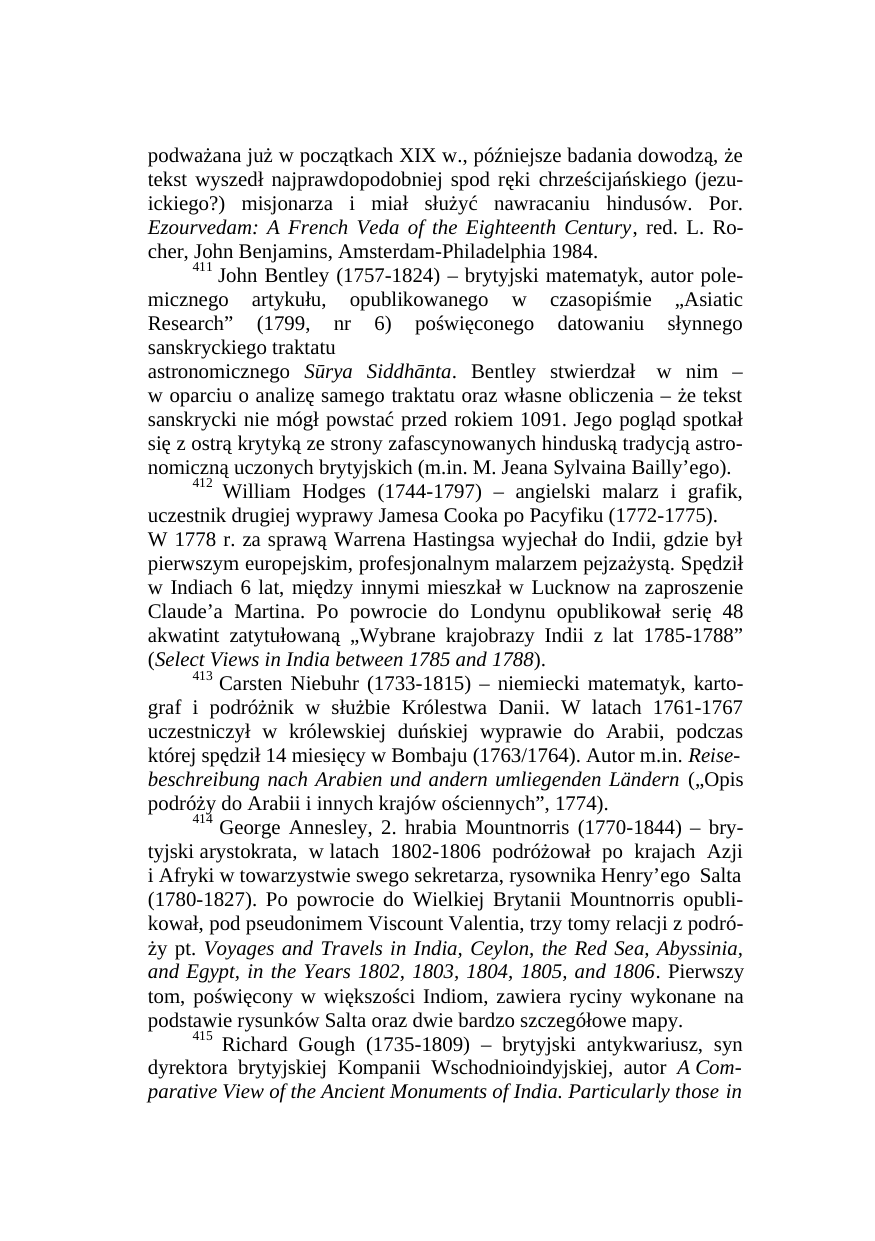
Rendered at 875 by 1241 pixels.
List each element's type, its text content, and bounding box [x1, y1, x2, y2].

text 415 Richard Gough (1735-1809) – brytyjski antykwariusz, syn dyrektora brytyjskiej Kompanii Wschodnioindyjskiej, autor A Com- [148, 1032, 743, 1079]
text W 1778 r. za sprawą Warrena Hastingsa wyjechał do Indii, gdzie był pierwszym europejskim, profesjonalnym malarzem pejzażystą. Spędził w Indiach 6 lat, między innymi mieszkał w Lucknow na zaproszenie Claude’a Martina. Po powrocie do Londynu opublikował serię 48 akwatint zatytułowaną „Wybrane krajobrazy Indii z lat 1785-1788” (Select Views in India between 1785 and 1788). [148, 527, 744, 671]
text parative View of the Ancient Monuments of India. Particularly those in [148, 1079, 868, 1103]
text astronomicznego Sūrya Siddhānta. Bentley stwierdzał w nim – w oparciu o analizę samego traktatu oraz własne obliczenia – że tekst sanskrycki nie mógł powstać przed rokiem 1091. Jego pogląd spotkał się z ostrą krytyką ze strony zafascynowanych hinduską tradycją astro- nomiczną uczonych brytyjskich (m.in. M. Jeana Sylvaina Bailly’ego). [148, 359, 744, 479]
text podważana już w początkach XIX w., późniejsze badania dowodzą, że tekst wyszedł najprawdopodobniej spod ręki chrześcijańskiego (jezu- ickiego?) misjonarza i miał służyć nawracaniu hindusów. Por. Ezourvedam: A French Veda of the Eighteenth Century, red. L. Ro- cher, John Benjamins, Amsterdam-Philadelphia 1984. [148, 142, 744, 263]
text 414 George Annesley, 2. hrabia Mountnorris (1770-1844) – bry- tyjski arystokrata, w latach 1802-1806 podróżował po krajach Azji i Afryki w towarzystwie swego sekretarza, rysownika Henry’ego Salta [148, 815, 744, 887]
text (1780-1827). Po powrocie do Wielkiej Brytanii Mountnorris opubli- kował, pod pseudonimem Viscount Valentia, trzy tomy relacji z podró- ży pt. Voyages and Travels in India, Ceylon, the Red Sea, Abyssinia, and Egypt, in the Years 1802, 1803, 1804, 1805, and 1806. Pierwszy tom, poświęcony w większości Indiom, zawiera ryciny wykonane na podstawie rysunków Salta oraz dwie bardzo szczegółowe mapy. [148, 887, 744, 1032]
text 412 William Hodges (1744-1797) – angielski malarz i grafik, uczestnik drugiej wyprawy Jamesa Cooka po Pacyfiku (1772-1775). [148, 479, 744, 527]
text 411 John Bentley (1757-1824) – brytyjski matematyk, autor pole- micznego artykułu, opublikowanego w czasopiśmie „Asiatic Research” (1799, nr 6) poświęconego datowaniu słynnego sanskryckiego traktatu [148, 263, 743, 359]
text 413 Carsten Niebuhr (1733-1815) – niemiecki matematyk, karto- graf i podróżnik w służbie Królestwa Danii. W latach 1761-1767 uczestniczył w królewskiej duńskiej wyprawie do Arabii, podczas której spędził 14 miesięcy w Bombaju (1763/1764). Autor m.in. Reise- [148, 671, 744, 767]
text beschreibung nach Arabien und andern umliegenden Ländern („Opis podróży do Arabii i innych krajów ościennych”, 1774). [148, 767, 743, 815]
